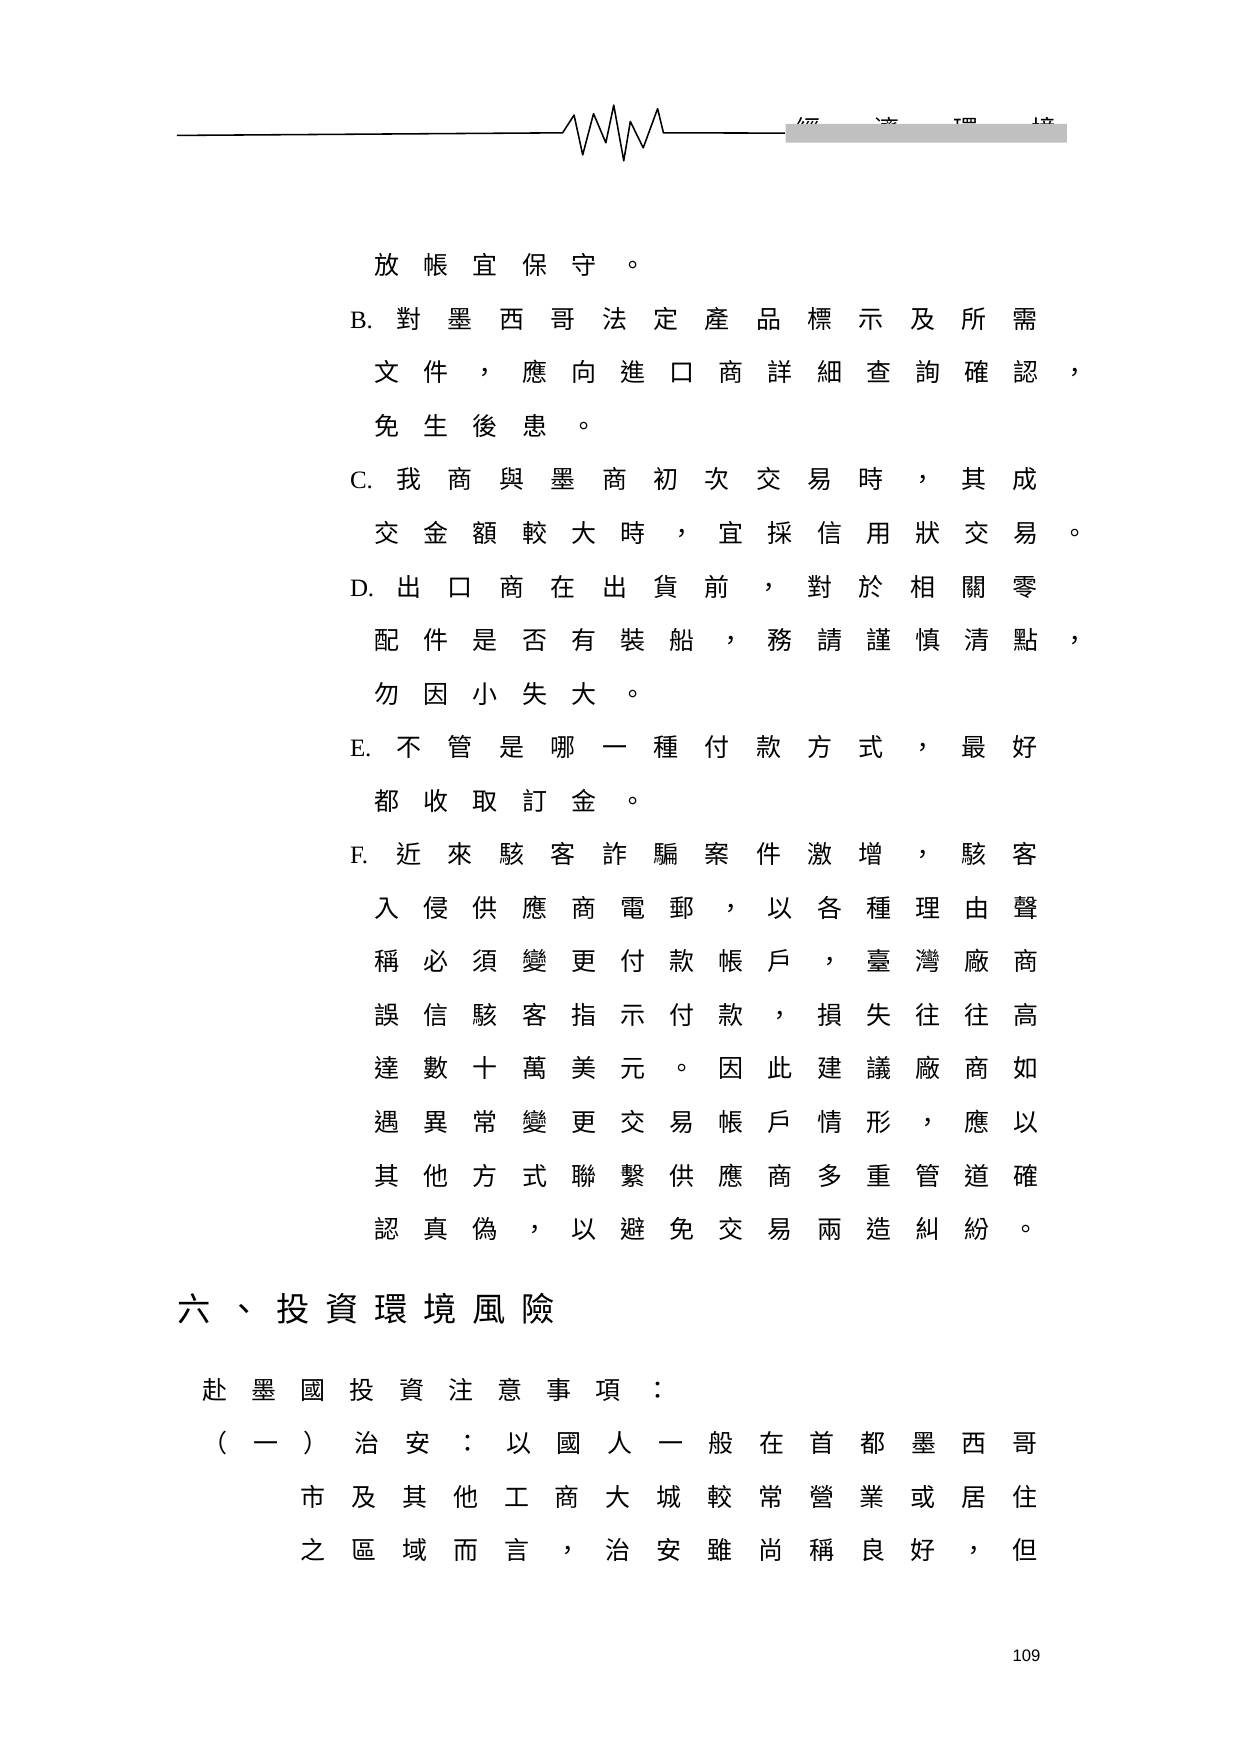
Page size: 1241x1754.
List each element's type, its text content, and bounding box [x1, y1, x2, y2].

text 放帳宜保守。 [325, 237, 1063, 291]
text 赴墨國投資注意事項： [202, 1362, 1063, 1415]
text D. 出口商在出貨前，對於相關零配件是否有裝船，務請謹慎清點，勿因小失大。 [325, 558, 1063, 719]
text C. 我商與墨商初次交易時，其成交金額較大時，宜採信用狀交易。 [325, 451, 1063, 558]
text F. 近來駭客詐騙案件激增，駭客入侵供應商電郵，以各種理由聲稱必須變更付款帳戶，臺灣廠商誤信駭客指示付款，損失往往高達數十萬美元。因此建議廠商如遇異常變更交易帳戶情形，應以其他方式聯繫供應商多重管道確認真偽，以避免交易兩造糾紛。 [325, 826, 1063, 1254]
text E. 不管是哪一種付款方式，最好都收取訂金。 [325, 719, 1063, 826]
text 六、投資環境風險 [178, 1281, 1063, 1335]
text B. 對墨西哥法定產品標示及所需文件，應向進口商詳細查詢確認，免生後患。 [325, 291, 1063, 451]
text （一）治安：以國人一般在首都墨西哥市及其他工商大城較常營業或居住之區域而言，治安雖尚稱良好，但 [202, 1415, 1063, 1576]
